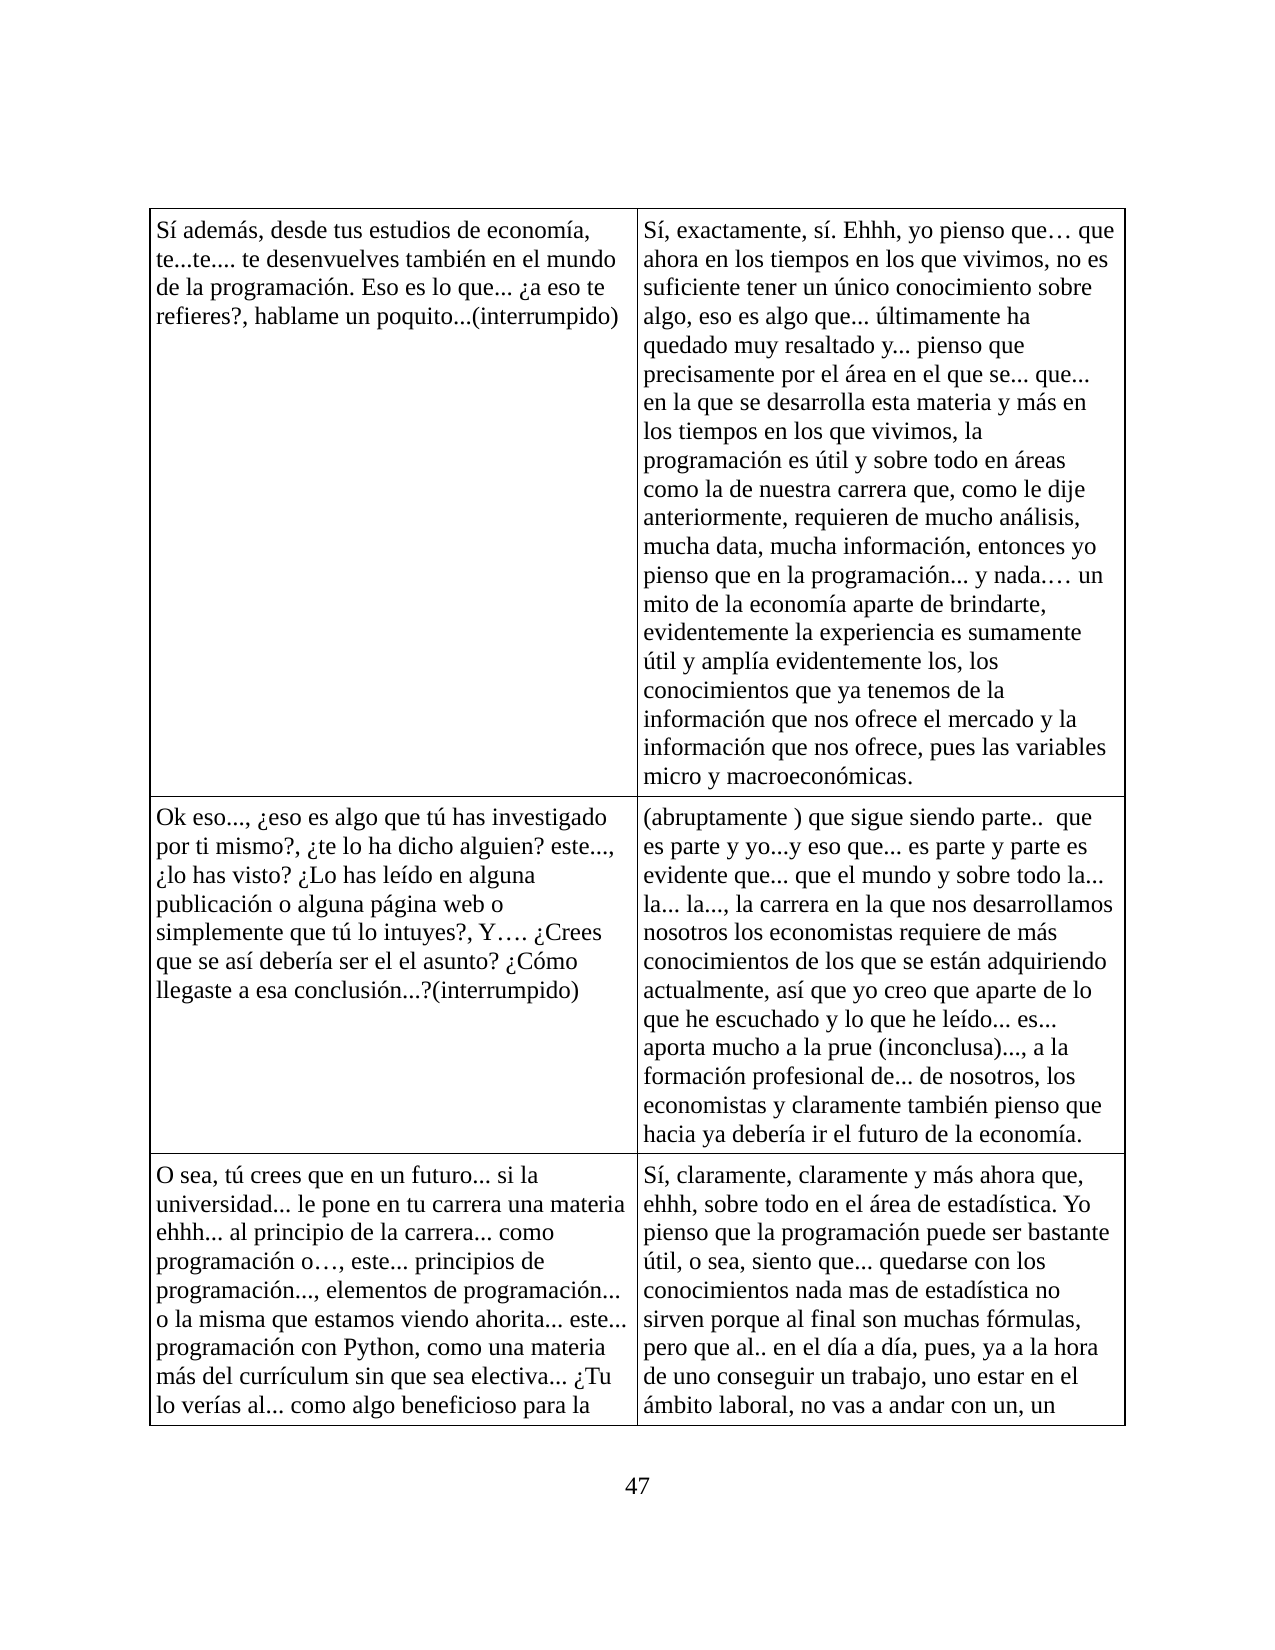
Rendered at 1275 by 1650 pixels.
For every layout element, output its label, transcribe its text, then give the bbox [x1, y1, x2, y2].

table_cell Ok eso..., ¿eso es algo que tú has investigado por ti mismo?, ¿te lo ha dicho alguien? este..., ¿lo has visto? ¿Lo has leído en alguna publicación o alguna página web o simplemente que tú lo intuyes?, Y…. ¿Crees que se así debería ser el el asunto? ¿Cómo llegaste a esa conclusión...?(interrumpido) [151, 797, 637, 1153]
table_cell Sí, claramente, claramente y más ahora que, ehhh, sobre todo en el área de estadística. Yo pienso que la programación puede ser bastante útil, o sea, siento que... quedarse con los conocimientos nada mas de estadística no sirven porque al final son muchas fórmulas, pero que al.. en el día a día, pues, ya a la hora de uno conseguir un trabajo, uno estar en el ámbito laboral, no vas a andar con un, un [638, 1154, 1124, 1424]
table_cell Sí además, desde tus estudios de economía, te...te.... te desenvuelves también en el mundo de la programación. Eso es lo que... ¿a eso te refieres?, hablame un poquito...(interrumpido) [151, 209, 637, 796]
table_cell (abruptamente ) que sigue siendo parte.. que es parte y yo...y eso que... es parte y parte es evidente que... que el mundo y sobre todo la... la... la..., la carrera en la que nos desarrollamos nosotros los economistas requiere de más conocimientos de los que se están adquiriendo actualmente, así que yo creo que aparte de lo que he escuchado y lo que he leído... es... aporta mucho a la prue (inconclusa)..., a la formación profesional de... de nosotros, los economistas y claramente también pienso que hacia ya debería ir el futuro de la economía. [638, 797, 1124, 1153]
table_cell O sea, tú crees que en un futuro... si la universidad... le pone en tu carrera una materia ehhh... al principio de la carrera... como programación o…, este... principios de programación..., elementos de programación... o la misma que estamos viendo ahorita... este... programación con Python, como una materia más del currículum sin que sea electiva... ¿Tu lo verías al... como algo beneficioso para la [151, 1154, 637, 1424]
table_cell Sí, exactamente, sí. Ehhh, yo pienso que… que ahora en los tiempos en los que vivimos, no es suficiente tener un único conocimiento sobre algo, eso es algo que... últimamente ha quedado muy resaltado y... pienso que precisamente por el área en el que se... que... en la que se desarrolla esta materia y más en los tiempos en los que vivimos, la programación es útil y sobre todo en áreas como la de nuestra carrera que, como le dije anteriormente, requieren de mucho análisis, mucha data, mucha información, entonces yo pienso que en la programación... y nada.… un mito de la economía aparte de brindarte, evidentemente la experiencia es sumamente útil y amplía evidentemente los, los conocimientos que ya tenemos de la información que nos ofrece el mercado y la información que nos ofrece, pues las variables micro y macroeconómicas. [638, 209, 1124, 796]
